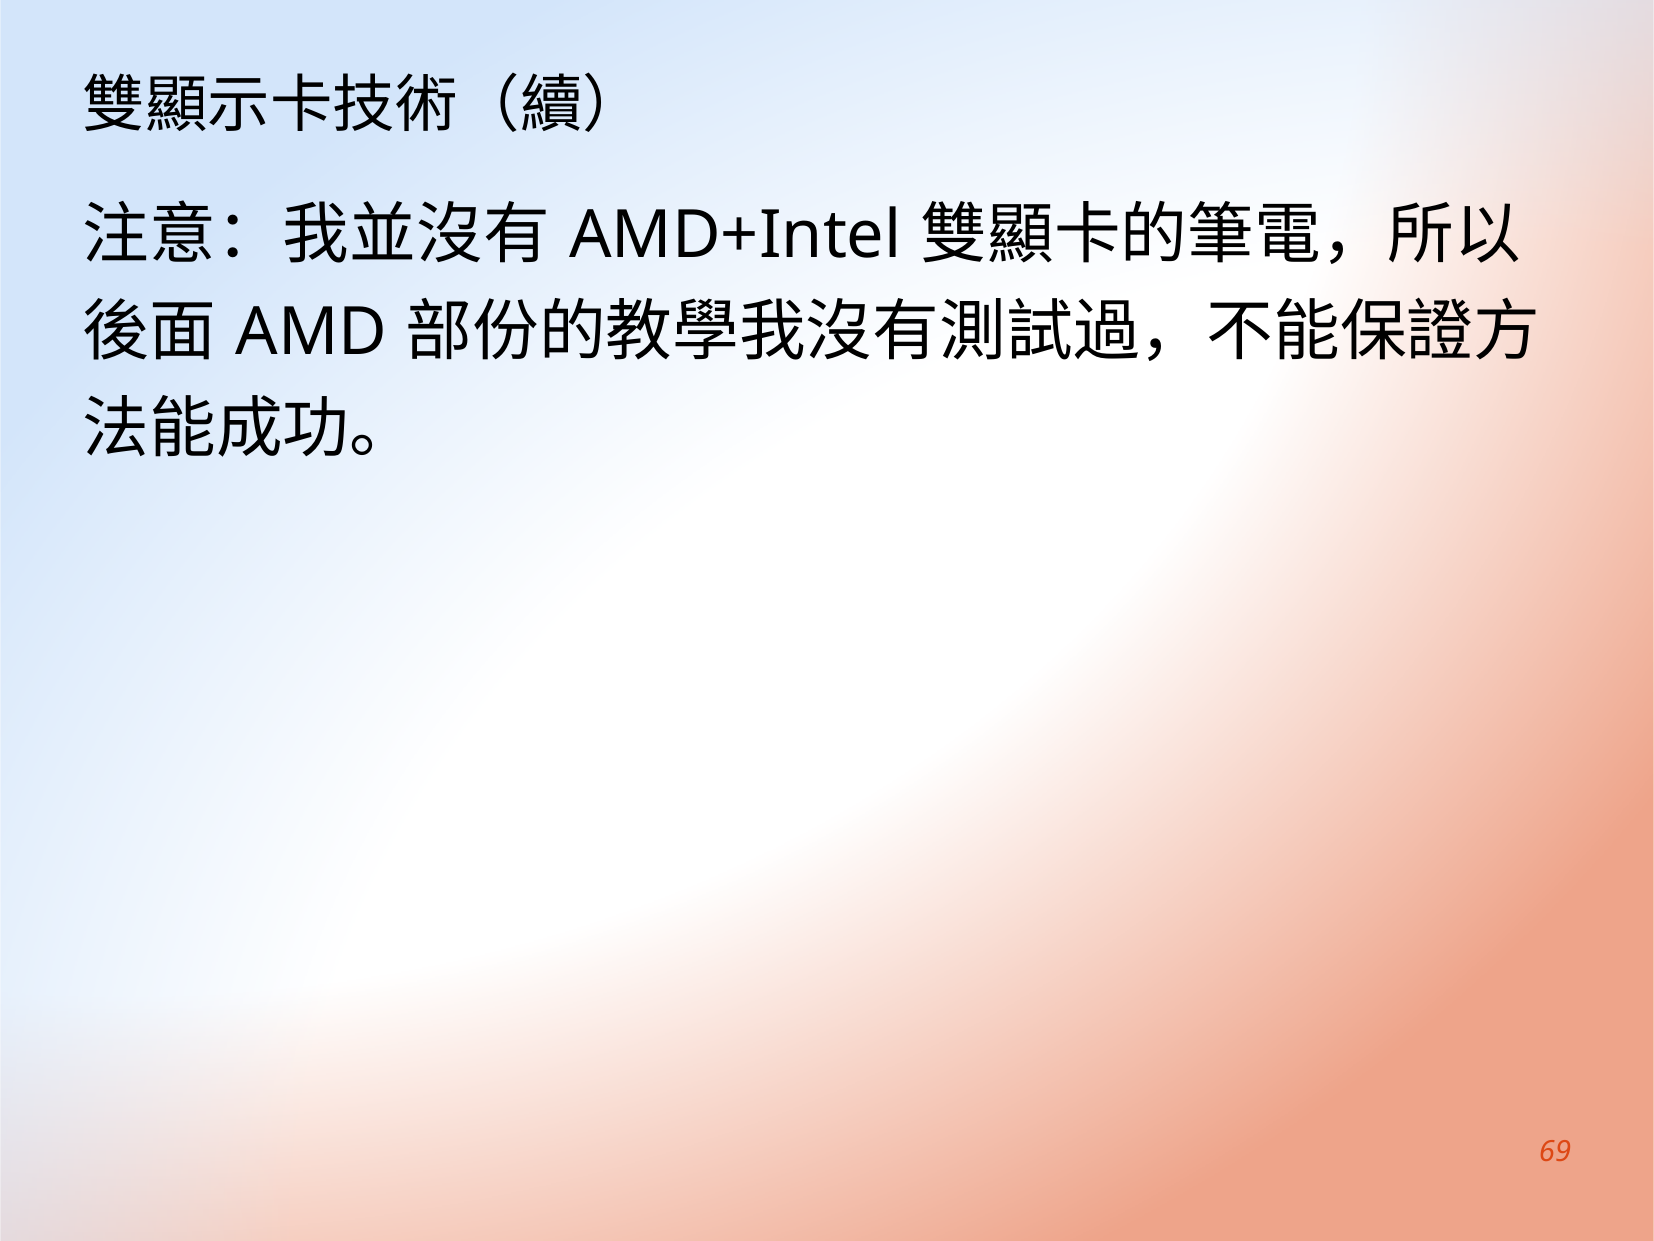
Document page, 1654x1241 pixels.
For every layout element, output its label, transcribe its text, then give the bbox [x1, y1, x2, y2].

list 注意：我並沒有AMD+Intel雙顯卡的筆電，所以後面AMD部份的教學我沒有測試過，不能保證方法能成功。 [82, 180, 1571, 1201]
title 雙顯示卡技術（續） [82, 49, 1571, 151]
picture [0, 0, 1654, 1241]
